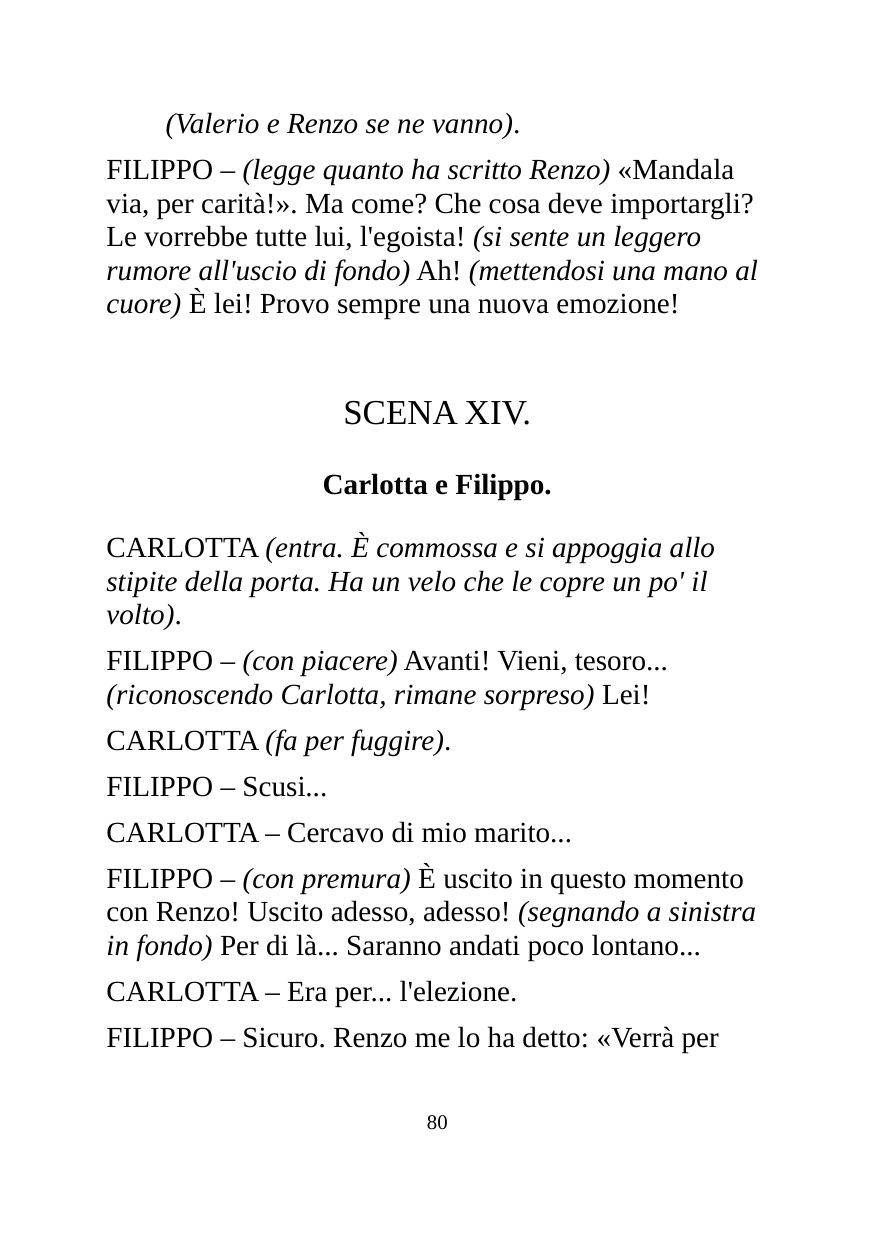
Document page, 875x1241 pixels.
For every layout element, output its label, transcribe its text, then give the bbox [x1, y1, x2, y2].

text CARLOTTA – Cercavo di mio marito... [106, 815, 768, 848]
text FILIPPO – (legge quanto ha scritto Renzo) «Mandala via, per carità!». Ma come? Che cosa deve importargli? Le vorrebbe tutte lui, l'egoista! (si sente un leggero rumore all'uscio di fondo) Ah! (mettendosi una mano al cuore) È lei! Provo sempre una nuova emozione! [106, 152, 768, 320]
text CARLOTTA (entra. È commossa e si appoggia allo stipite della porta. Ha un velo che le copre un po' il volto). [106, 530, 768, 631]
text Carlotta e Filippo. [106, 467, 768, 501]
text CARLOTTA – Era per... l'elezione. [106, 974, 768, 1008]
text FILIPPO – Scusi... [106, 769, 768, 802]
text FILIPPO – Sicuro. Renzo me lo ha detto: «Verrà per [106, 1020, 768, 1054]
text (Valerio e Renzo se ne vanno). [106, 106, 768, 140]
text FILIPPO – (con premura) È uscito in questo momento con Renzo! Uscito adesso, adesso! (segnando a sinistra in fondo) Per di là... Saranno andati poco lontano... [106, 861, 768, 962]
text CARLOTTA (fa per fuggire). [106, 723, 768, 756]
subtitle SCENA XIV. [106, 392, 768, 432]
text FILIPPO – (con piacere) Avanti! Vieni, tesoro... (riconoscendo Carlotta, rimane sorpreso) Lei! [106, 643, 768, 710]
